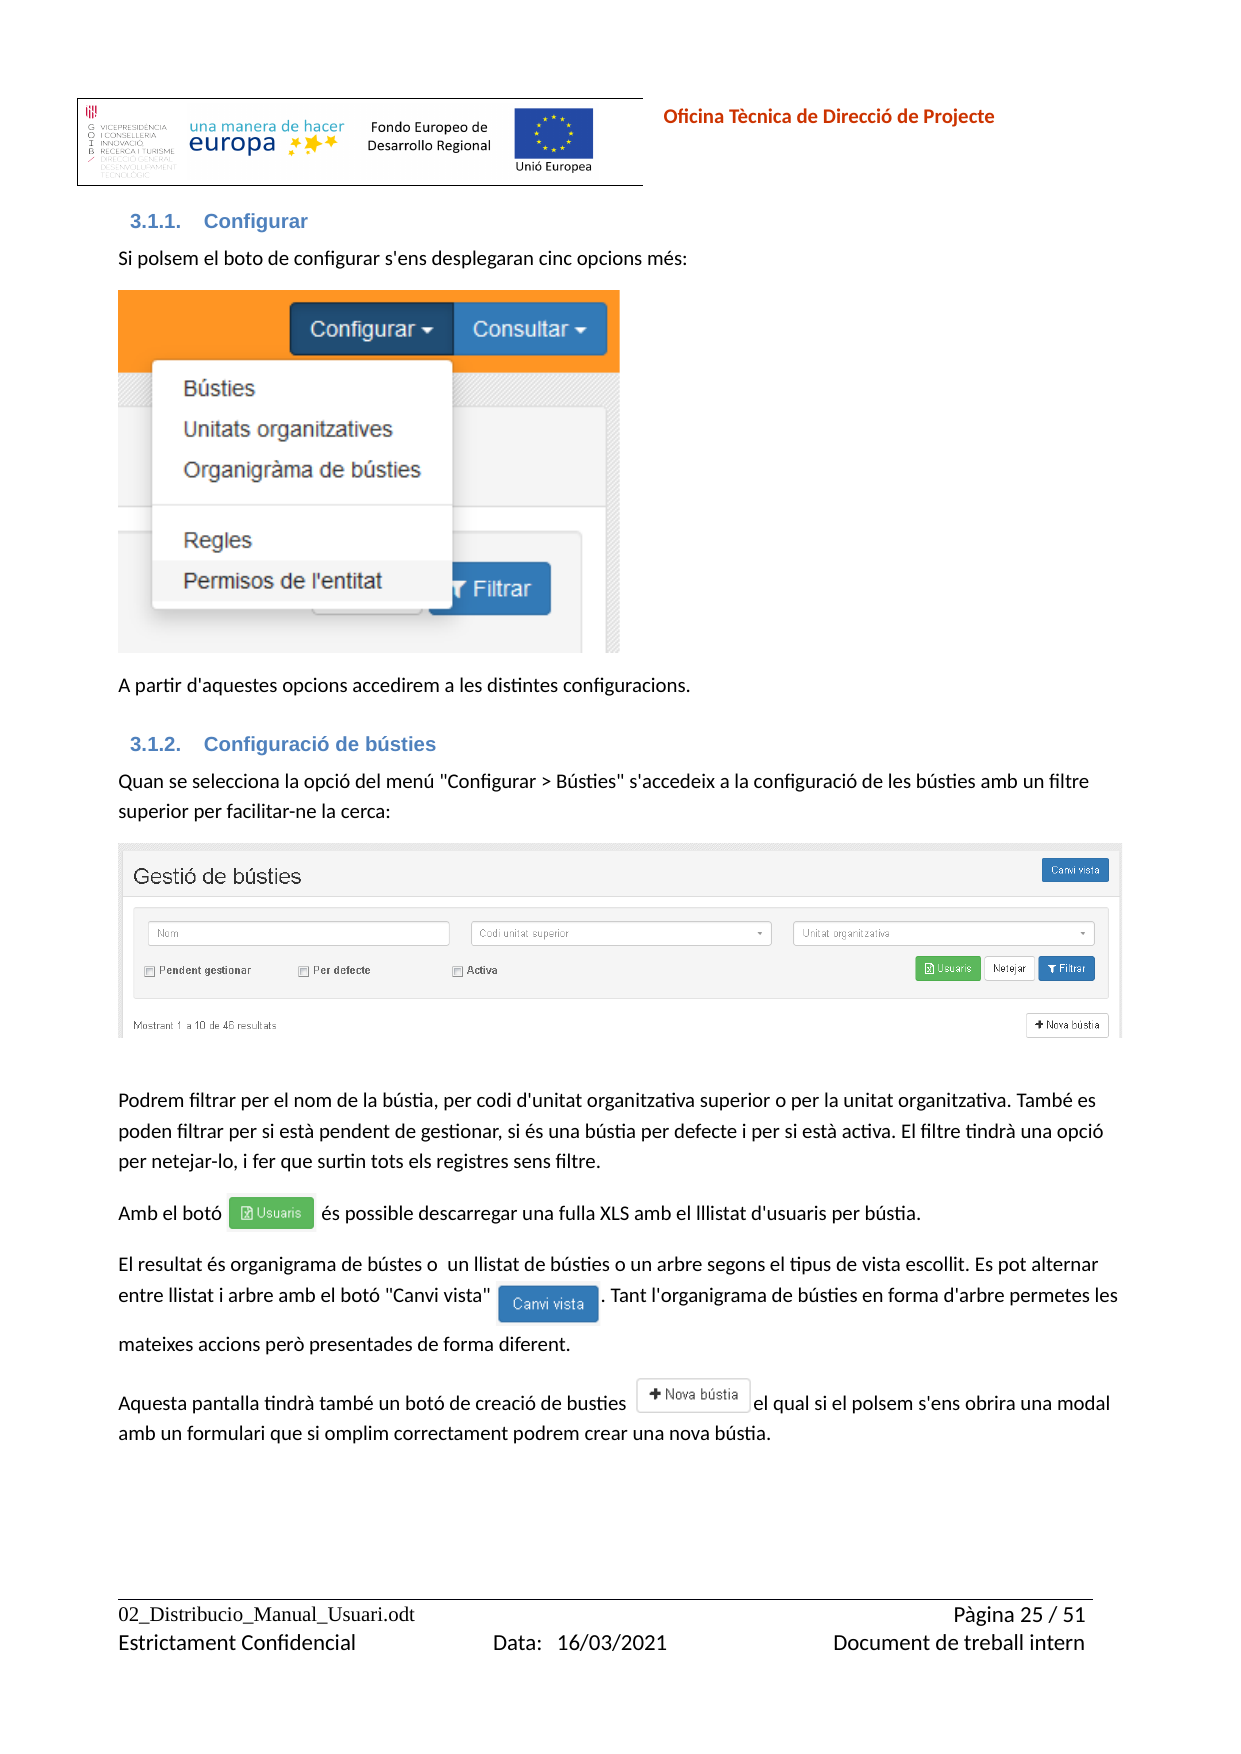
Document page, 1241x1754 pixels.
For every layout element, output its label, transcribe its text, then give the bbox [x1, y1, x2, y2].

picture [495, 1281, 601, 1326]
text Aquesta pantalla tindrà també un botó de creació de busties el qual si el polsem s'ens obrira una modal amb un formulari que si omplim correctament podrem crear una nova bústia. [118, 1376, 1122, 1446]
text Amb el botó [118, 1193, 226, 1232]
subtitle Configurar [130, 209, 1122, 233]
picture [226, 1193, 317, 1232]
text Podrem filtrar per el nom de la bústia, per codi d'unitat organitzativa superior o per la unitat organitzativa. També es poden filtrar per si està pendent de gestionar, si és una bústia per defecte i per si està activa. El filtre tindrà una opció per netejar-lo, i fer que surtin tots els registres sens filtre. [118, 1087, 1122, 1174]
picture [187, 103, 599, 180]
text El resultat és organigrama de bústes o un llistat de bústies o un arbre segons el tipus de vista escollit. Es pot alternar entre llistat i arbre amb el botó "Canvi vista" . Tant l'organigrama de bústies en forma d'arbre permetes les mateixes accions però presentades de forma diferent. [118, 1251, 1122, 1356]
picture [82, 103, 181, 180]
picture [118, 843, 1123, 1038]
picture [118, 290, 620, 653]
text Quan se selecciona la opció del menú "Configurar > Bústies" s'accedeix a la configuració de les bústies amb un filtre superior per facilitar-ne la cerca: [118, 768, 1122, 824]
text Si polsem el boto de configurar s'ens desplegaran cinc opcions més: [118, 245, 1122, 271]
text és possible descarregar una fulla XLS amb el lllistat d'usuaris per bústia. [317, 1193, 1122, 1232]
text A partir d'aquestes opcions accedirem a les distintes configuracions. [118, 672, 1122, 698]
subtitle Configuració de bústies [130, 732, 1122, 755]
picture [631, 1375, 753, 1414]
